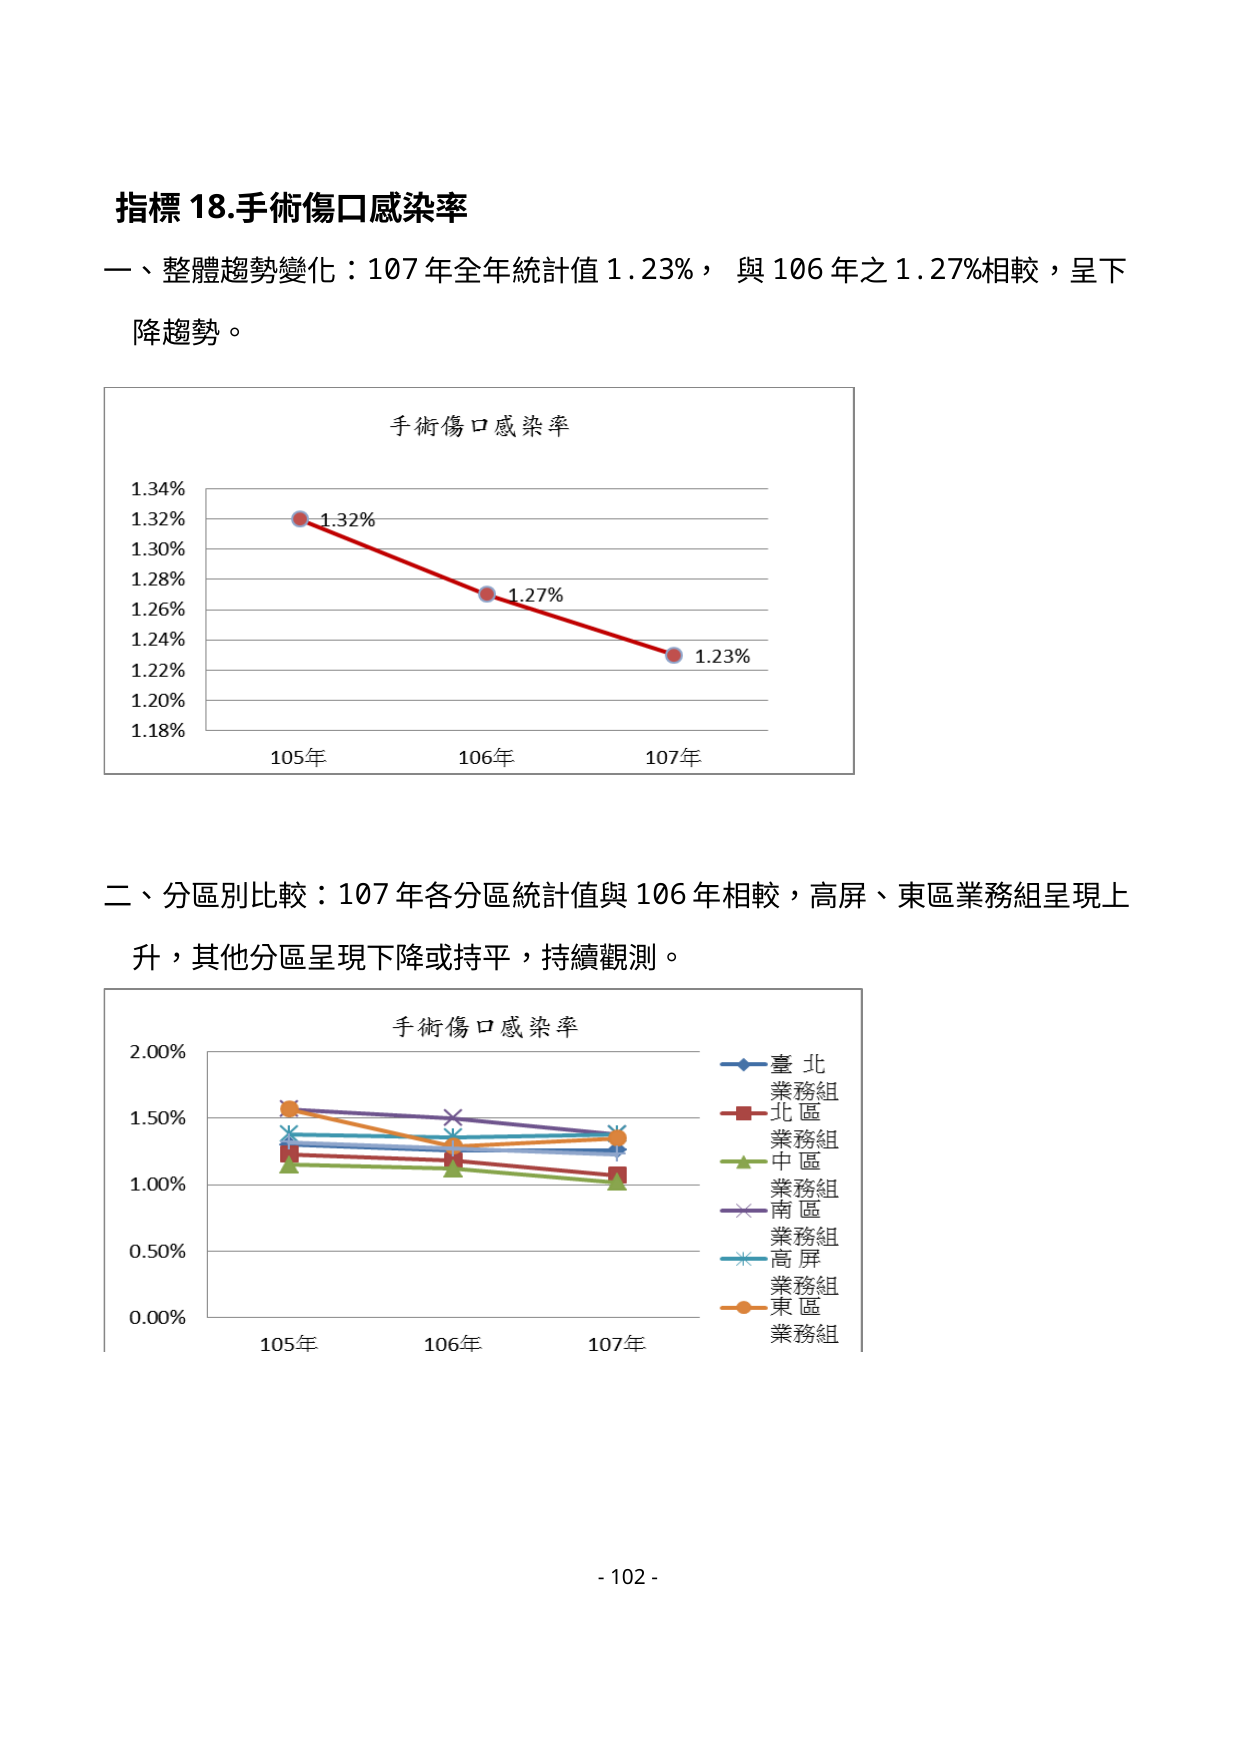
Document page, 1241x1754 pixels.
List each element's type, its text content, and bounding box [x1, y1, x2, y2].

text 二、分區別比較：107年各分區統計值與106年相較，高屏、東區業務組呈現上升，其他分區呈現下降或持平，持續觀測。 [103, 852, 1152, 977]
text 一、整體趨勢變化：107年全年統計值1.23%， 與106年之1.27%相較，呈下降趨勢。 [103, 227, 1152, 352]
subtitle 指標18.手術傷口感染率 [89, 164, 1158, 227]
